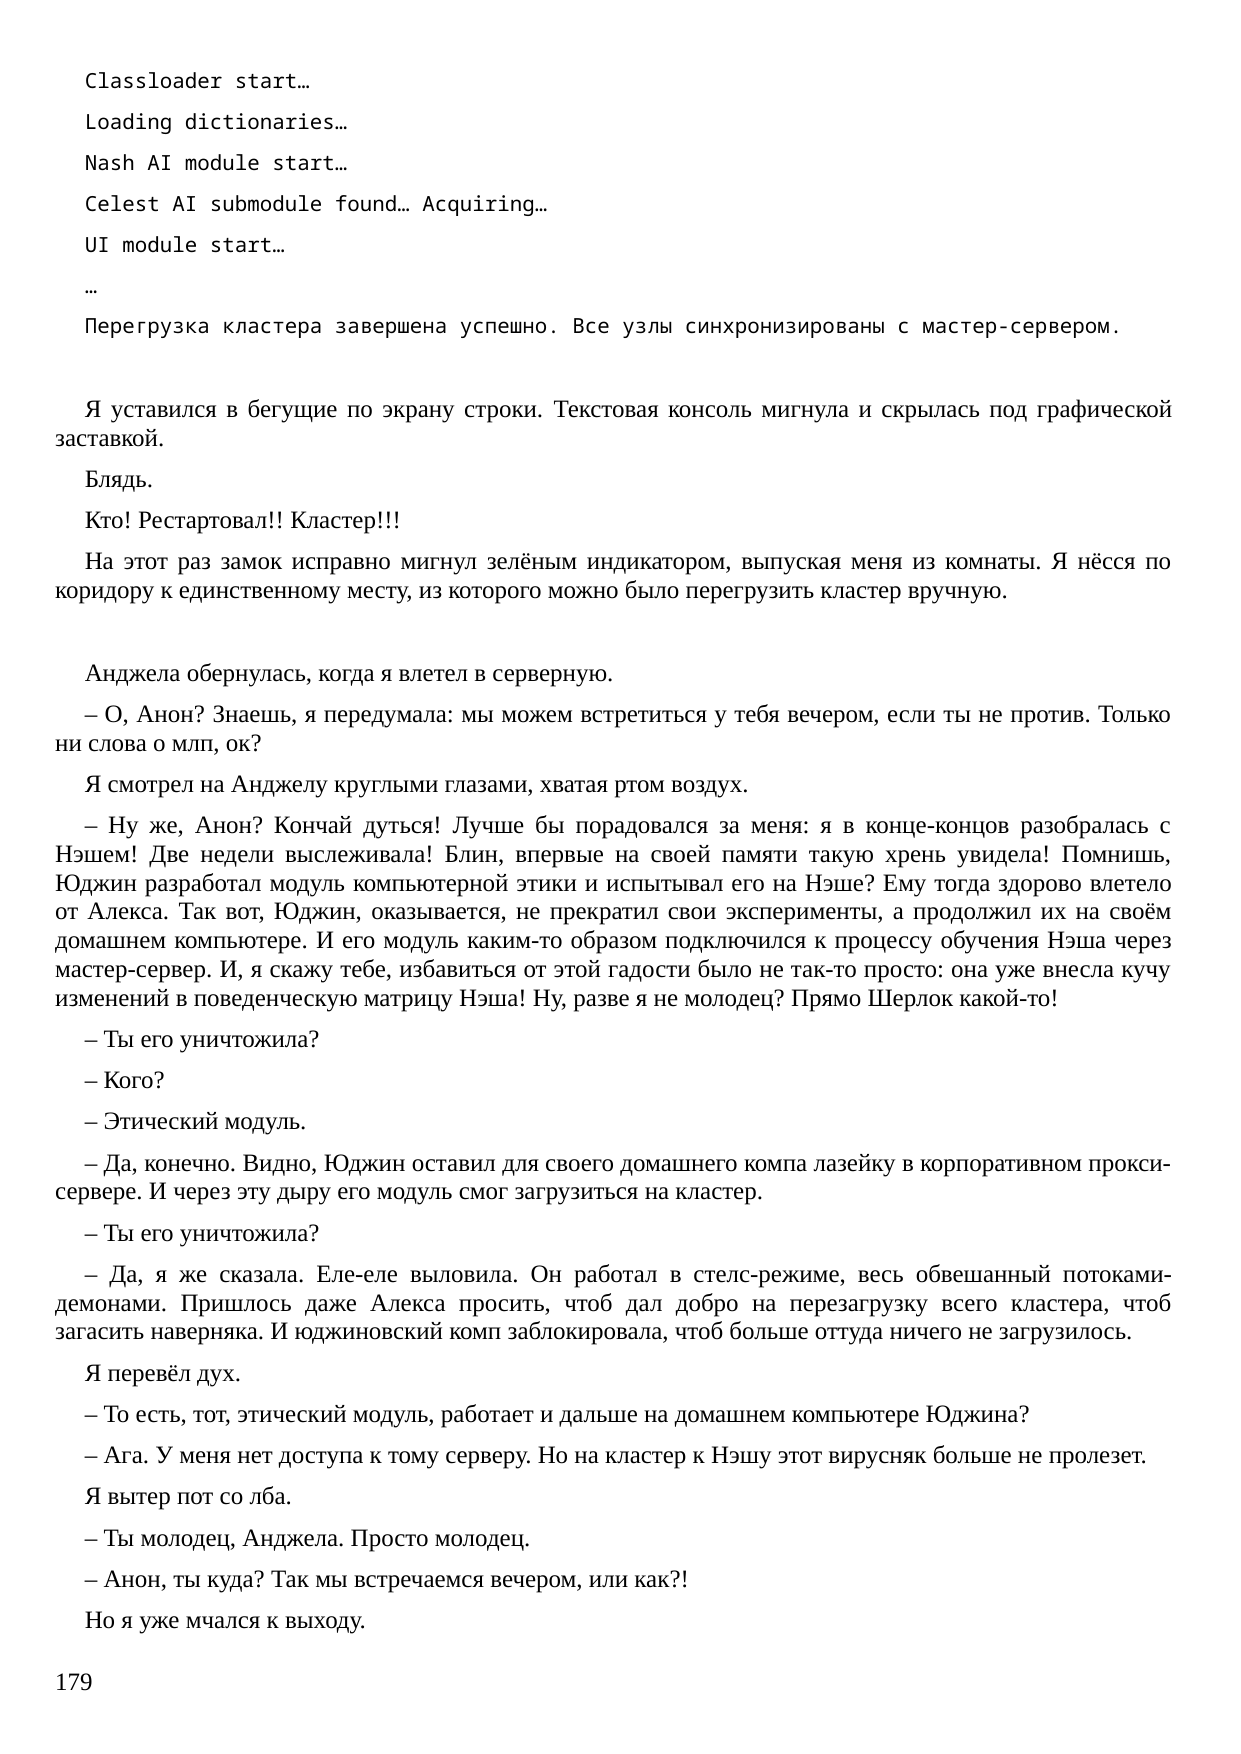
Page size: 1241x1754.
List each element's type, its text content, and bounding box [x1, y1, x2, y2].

text – Ну же, Анон? Кончай дуться! Лучше бы порадовался за меня: я в конце-концов разобралась с Нэшем! Две недели выслеживала! Блин, впервые на своей памяти такую хрень увидела! Помнишь, Юджин разработал модуль компьютерной этики и испытывал его на Нэше? Ему тогда здорово влетело от Алекса. Так вот, Юджин, оказывается, не прекратил свои эксперименты, а продолжил их на своём домашнем компьютере. И его модуль каким-то образом подключился к процессу обучения Нэша через мастер-сервер. И, я скажу тебе, избавиться от этой гадости было не так-то просто: она уже внесла кучу изменений в поведенческую матрицу Нэша! Ну, разве я не молодец? Прямо Шерлок какой-то! [55, 810, 1173, 1011]
text Я уставился в бегущие по экрану строки. Текстовая консоль мигнула и скрылась под графической заставкой. [55, 394, 1173, 451]
text Classloader start… [55, 66, 1173, 94]
text Блядь. [55, 464, 1173, 493]
text Кто! Рестартовал!! Кластер!!! [55, 505, 1173, 534]
text На этот раз замок исправно мигнул зелёным индикатором, выпуская меня из комнаты. Я нёсся по коридору к единственному месту, из которого можно было перегрузить кластер вручную. [55, 546, 1173, 604]
text – Ты его уничтожила? [55, 1024, 1173, 1053]
text – Анон, ты куда? Так мы встречаемся вечером, или как?! [55, 1564, 1173, 1593]
text – Да, я же сказала. Еле-еле выловила. Он работал в стелс-режиме, весь обвешанный потоками-демонами. Пришлось даже Алекса просить, чтоб дал добро на перезагрузку всего кластера, чтоб загасить наверняка. И юджиновский комп заблокировала, чтоб больше оттуда ничего не загрузилось. [55, 1259, 1173, 1345]
text – Этический модуль. [55, 1106, 1173, 1135]
text Перегрузка кластера завершена успешно. Все узлы синхронизированы с мастер-сервером. [55, 312, 1173, 340]
text Я перевёл дух. [55, 1358, 1173, 1386]
text – Ты молодец, Анджела. Просто молодец. [55, 1523, 1173, 1551]
text Loading dictionaries… [55, 107, 1173, 135]
text Celest AI submodule found… Acquiring… [55, 189, 1173, 217]
text – О, Анон? Знаешь, я передумала: мы можем встретиться у тебя вечером, если ты не против. Только ни слова о млп, ок? [55, 699, 1173, 756]
text – Ты его уничтожила? [55, 1218, 1173, 1246]
text Nash AI module start… [55, 148, 1173, 176]
text Я вытер пот со лба. [55, 1481, 1173, 1510]
text UI module start… [55, 230, 1173, 258]
text Анджела обернулась, когда я влетел в серверную. [55, 658, 1173, 686]
text Но я уже мчался к выходу. [55, 1605, 1173, 1634]
text – Кого? [55, 1065, 1173, 1094]
text – Да, конечно. Видно, Юджин оставил для своего домашнего компа лазейку в корпоративном прокси-сервере. И через эту дыру его модуль смог загрузиться на кластер. [55, 1148, 1173, 1205]
text – То есть, тот, этический модуль, работает и дальше на домашнем компьютере Юджина? [55, 1399, 1173, 1428]
text – Ага. У меня нет доступа к тому серверу. Но на кластер к Нэшу этот вирусняк больше не пролезет. [55, 1440, 1173, 1469]
text Я смотрел на Анджелу круглыми глазами, хватая ртом воздух. [55, 769, 1173, 798]
text … [55, 271, 1173, 299]
